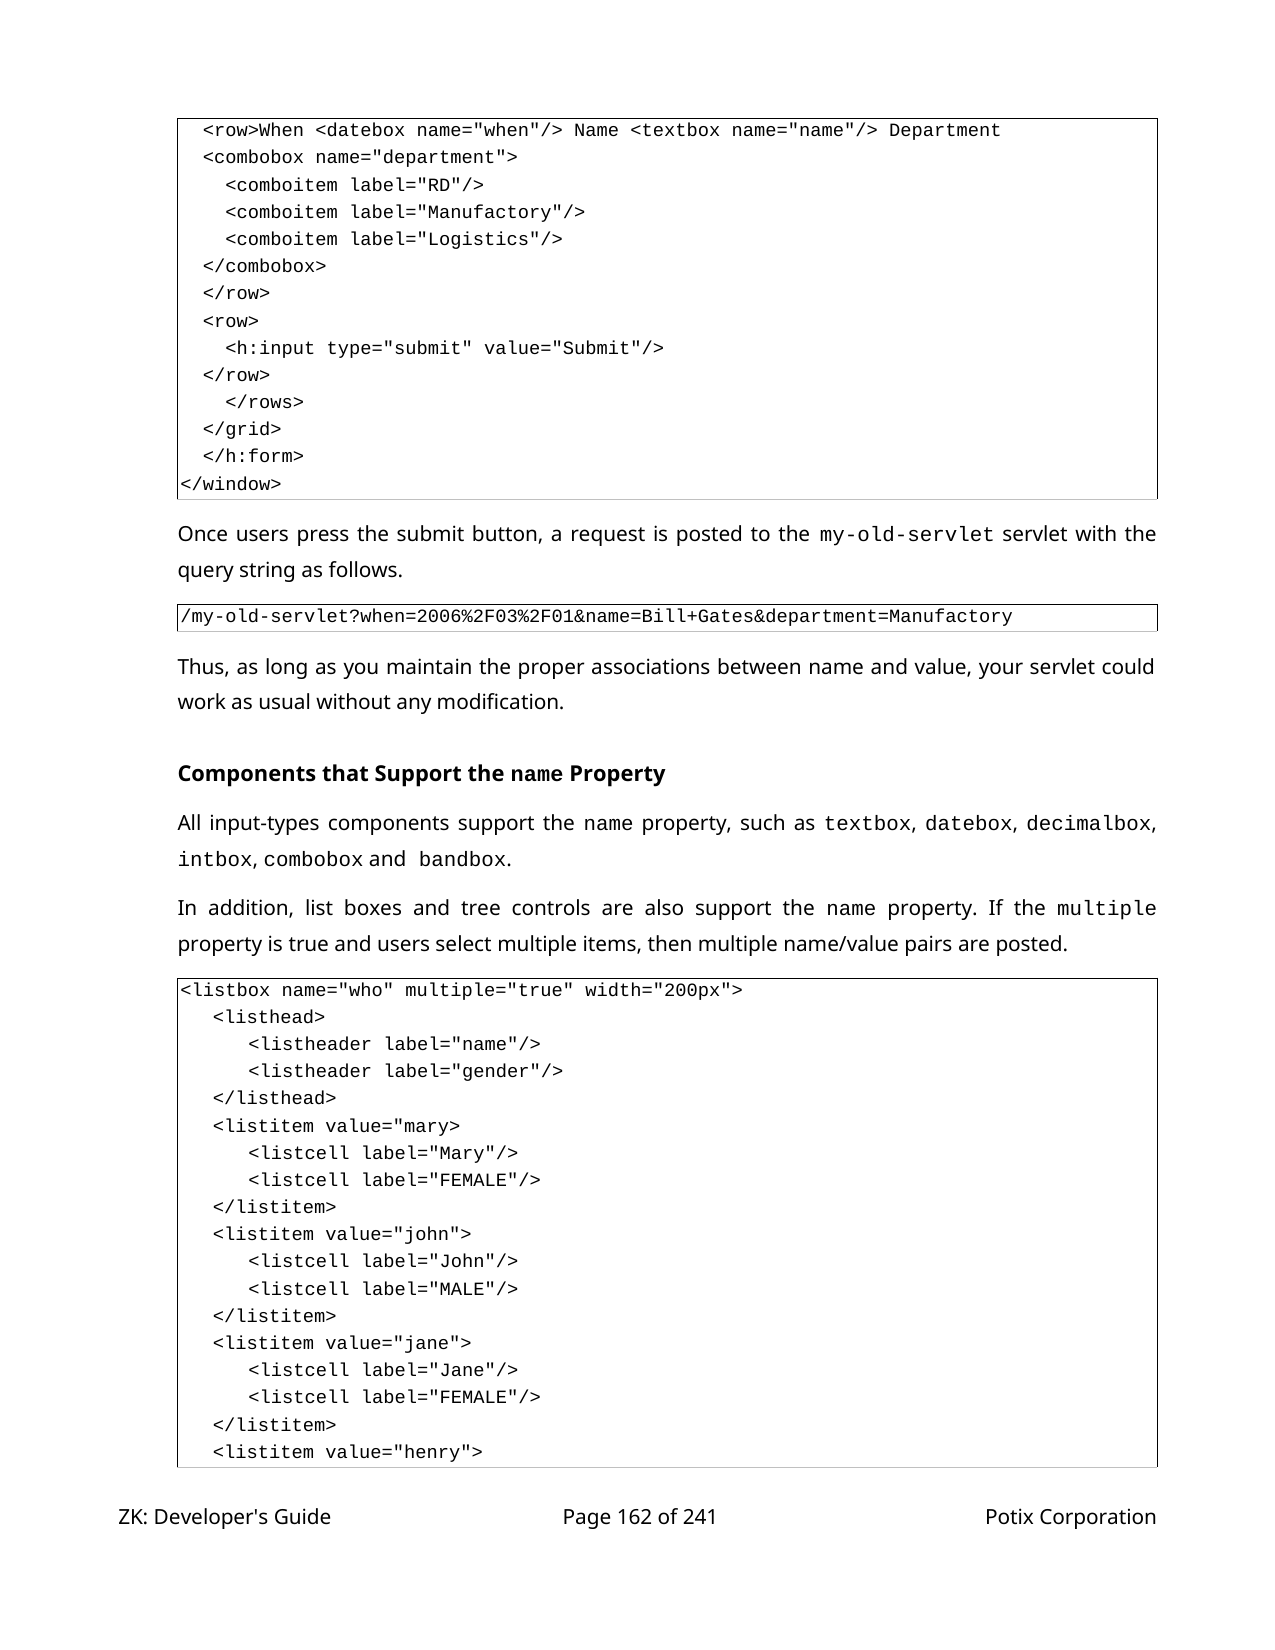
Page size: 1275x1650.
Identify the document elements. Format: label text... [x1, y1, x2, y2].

text <combobox name="department"> [178, 145, 1157, 169]
text </rows> [178, 390, 1157, 414]
text <listitem value="henry"> [178, 1440, 1157, 1467]
text <listheader label="gender"/> [178, 1059, 1157, 1083]
text </combobox> [178, 254, 1157, 278]
text In addition, list boxes and tree controls are also support the name property. If the multiple property is true and users select multiple items, then multiple name/value pairs are posted. [177, 893, 1157, 957]
subtitle Components that Support the name Property [177, 758, 1157, 788]
text </listitem> [178, 1304, 1157, 1328]
text <listitem value="jane"> [178, 1331, 1157, 1355]
text <comboitem label="RD"/> [178, 172, 1157, 197]
text <comboitem label="Manufactory"/> [178, 200, 1157, 224]
text </row> [178, 281, 1157, 306]
text <listcell label="Mary"/> [178, 1141, 1157, 1165]
text </listitem> [178, 1195, 1157, 1219]
text <listcell label="John"/> [178, 1249, 1157, 1274]
text <listcell label="FEMALE"/> [178, 1168, 1157, 1192]
text Once users press the submit button, a request is posted to the my-old-servlet servlet with the query string as follows. [177, 519, 1157, 583]
text <listhead> [178, 1005, 1157, 1029]
text <h:input type="submit" value="Submit"/> [178, 336, 1157, 360]
text </grid> [178, 417, 1157, 441]
text <listcell label="FEMALE"/> [178, 1385, 1157, 1409]
text <listcell label="Jane"/> [178, 1358, 1157, 1382]
text <listcell label="MALE"/> [178, 1277, 1157, 1301]
text /my-old-servlet?when=2006%2F03%2F01&name=Bill+Gates&department=Manufactory [178, 605, 1157, 631]
text </window> [178, 472, 1157, 499]
text </row> [178, 363, 1157, 387]
text <listitem value="mary> [178, 1113, 1157, 1138]
text <listheader label="name"/> [178, 1032, 1157, 1056]
text <row> [178, 308, 1157, 333]
text </listhead> [178, 1086, 1157, 1111]
text <comboitem label="Logistics"/> [178, 227, 1157, 251]
text <listitem value="john"> [178, 1222, 1157, 1246]
text </listitem> [178, 1412, 1157, 1437]
text <row>When <datebox name="when"/> Name <textbox name="name"/> Department [178, 119, 1157, 142]
text <listbox name="who" multiple="true" width="200px"> [178, 979, 1157, 1002]
text Thus, as long as you maintain the proper associations between name and value, your servlet could work as usual without any modification. [177, 652, 1157, 715]
text All input-types components support the name property, such as textbox, datebox, decimalbox, intbox, combobox and bandbox. [177, 808, 1157, 872]
text </h:form> [178, 444, 1157, 469]
